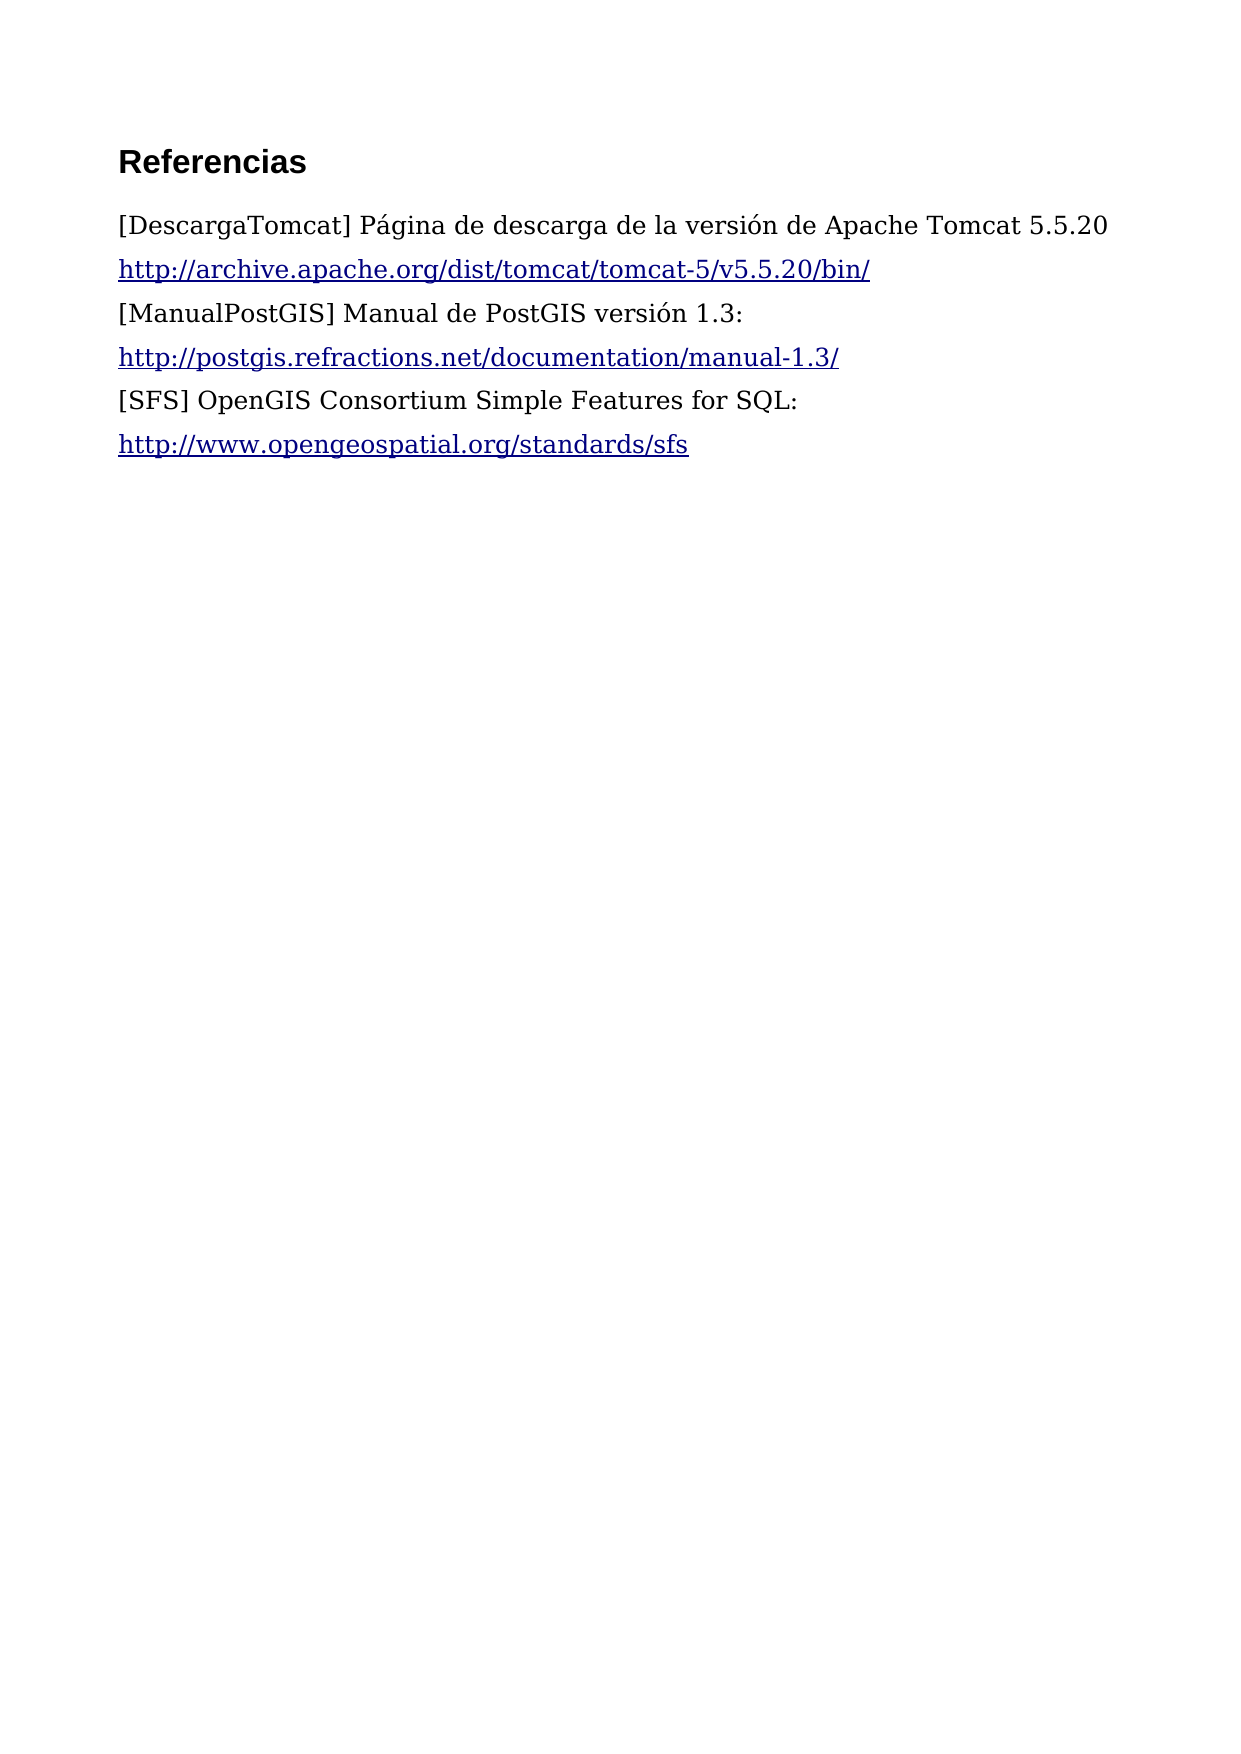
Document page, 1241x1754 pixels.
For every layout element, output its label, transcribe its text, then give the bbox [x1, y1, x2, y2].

text [ManualPostGIS] Manual de PostGIS versión 1.3: http://postgis.refractions.net/documentation/manual-1.3/ [118, 299, 1122, 372]
text [DescargaTomcat] Página de descarga de la versión de Apache Tomcat 5.5.20 http://archive.apache.org/dist/tomcat/tomcat-5/v5.5.20/bin/ [118, 212, 1122, 284]
text [SFS] OpenGIS Consortium Simple Features for SQL: http://www.opengeospatial.org/standards/sfs [118, 387, 1122, 459]
subtitle Referencias [118, 143, 1122, 180]
